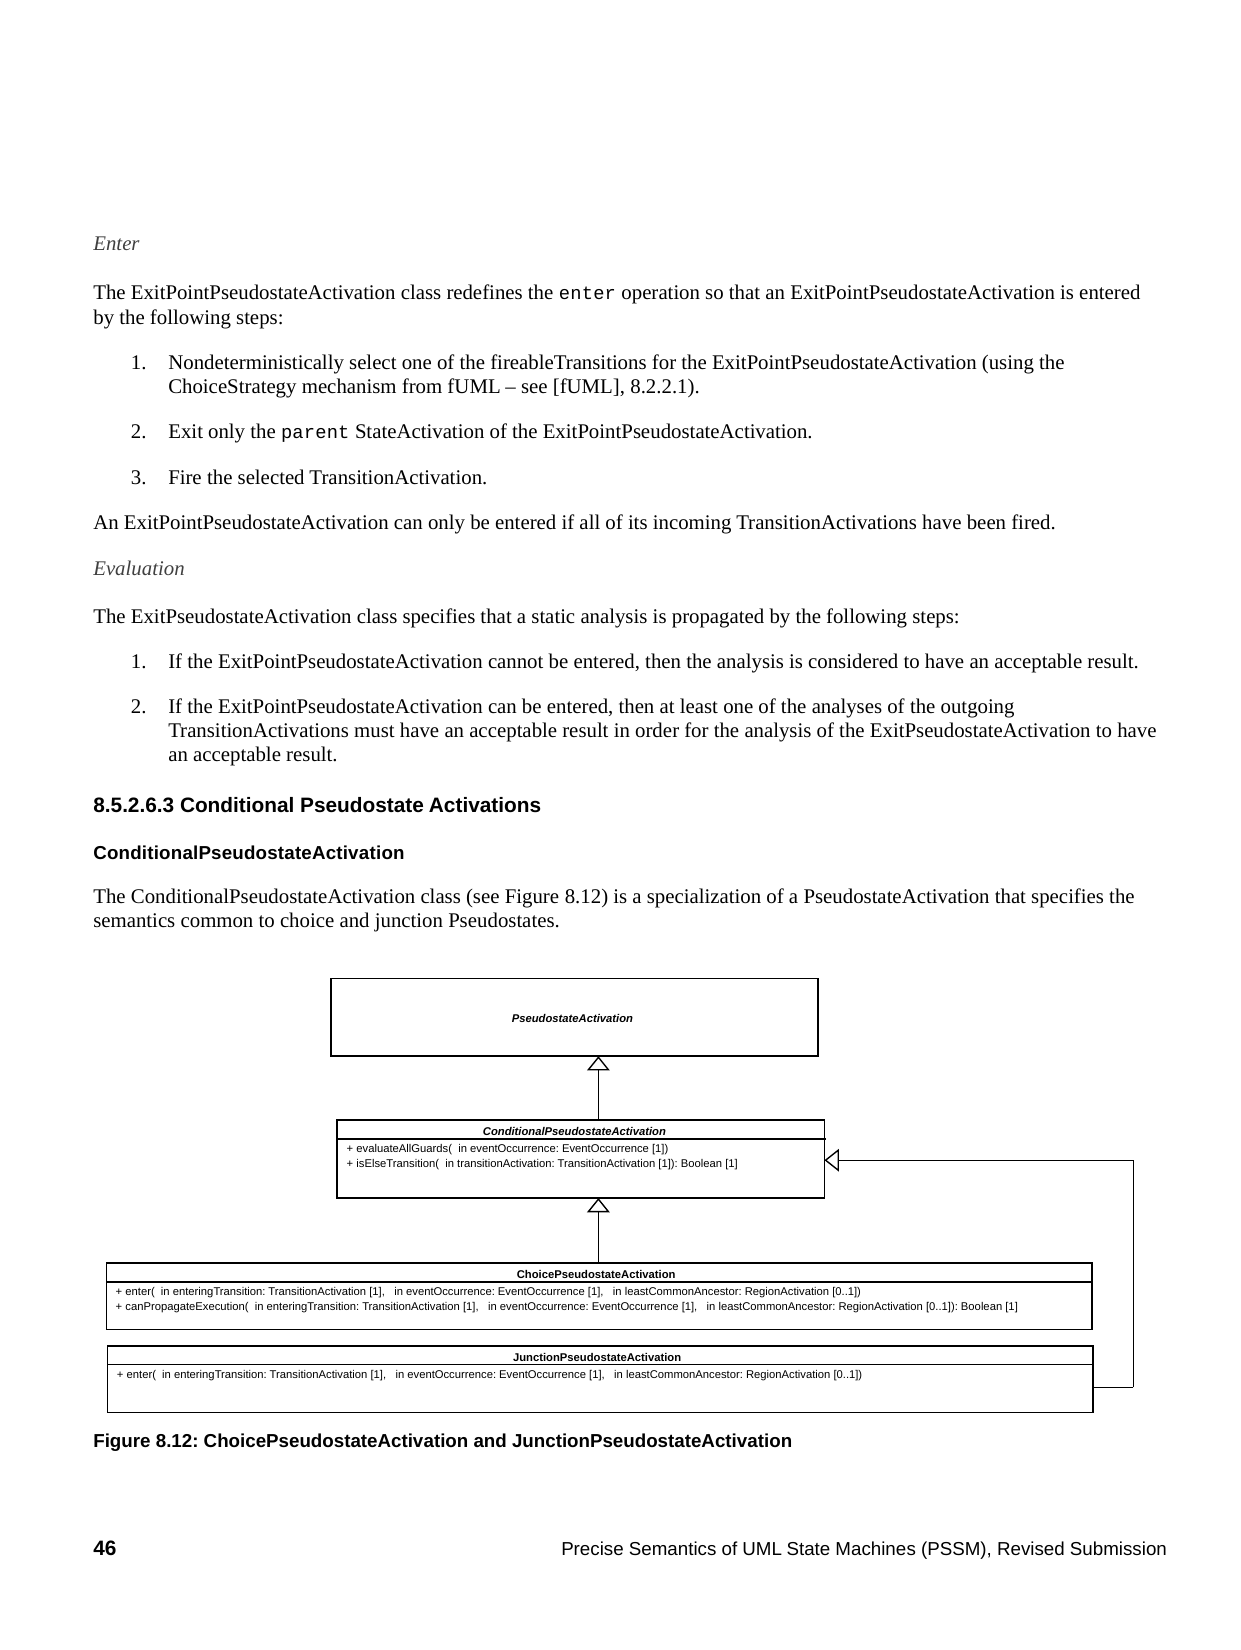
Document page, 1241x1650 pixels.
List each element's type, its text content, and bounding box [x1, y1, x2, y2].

subtitle Evaluation [93, 555, 1164, 579]
subtitle Conditional Pseudostate Activations [93, 791, 1164, 816]
list If the ExitPointPseudostateActivation can be entered, then at least one of the analyses of the outgoing TransitionActivations must have an acceptable result in order for the analysis of the ExitPseudostateActivation to have an acceptable result. [131, 694, 1164, 766]
list Exit only the parent StateActivation of the ExitPointPseudostateActivation. [131, 419, 1164, 444]
text The ExitPseudostateActivation class specifies that a static analysis is propagated by the following steps: [93, 604, 1164, 628]
text [93, 952, 1164, 965]
list Nondeterministically select one of the fireableTransitions for the ExitPointPseudostateActivation (using the ChoiceStrategy mechanism from fUML – see [fUML], 8.2.2.1). [131, 350, 1164, 398]
list If the ExitPointPseudostateActivation cannot be entered, then the analysis is considered to have an acceptable result. [131, 649, 1164, 673]
text The ExitPointPseudostateActivation class redefines the enter operation so that an ExitPointPseudostateActivation is entered by the following steps: [93, 280, 1164, 329]
list Fire the selected TransitionActivation. [131, 465, 1164, 489]
text Figure 8.12: ChoicePseudostateActivation and JunctionPseudostateActivation [93, 965, 1164, 1452]
subtitle Enter [93, 231, 1164, 255]
text An ExitPointPseudostateActivation can only be entered if all of its incoming TransitionActivations have been fired. [93, 510, 1164, 534]
text The ConditionalPseudostateActivation class (see Figure 8.12) is a specialization of a PseudostateActivation that specifies the semantics common to choice and junction Pseudostates. [93, 884, 1164, 932]
subtitle ConditionalPseudostateActivation [93, 841, 1164, 863]
